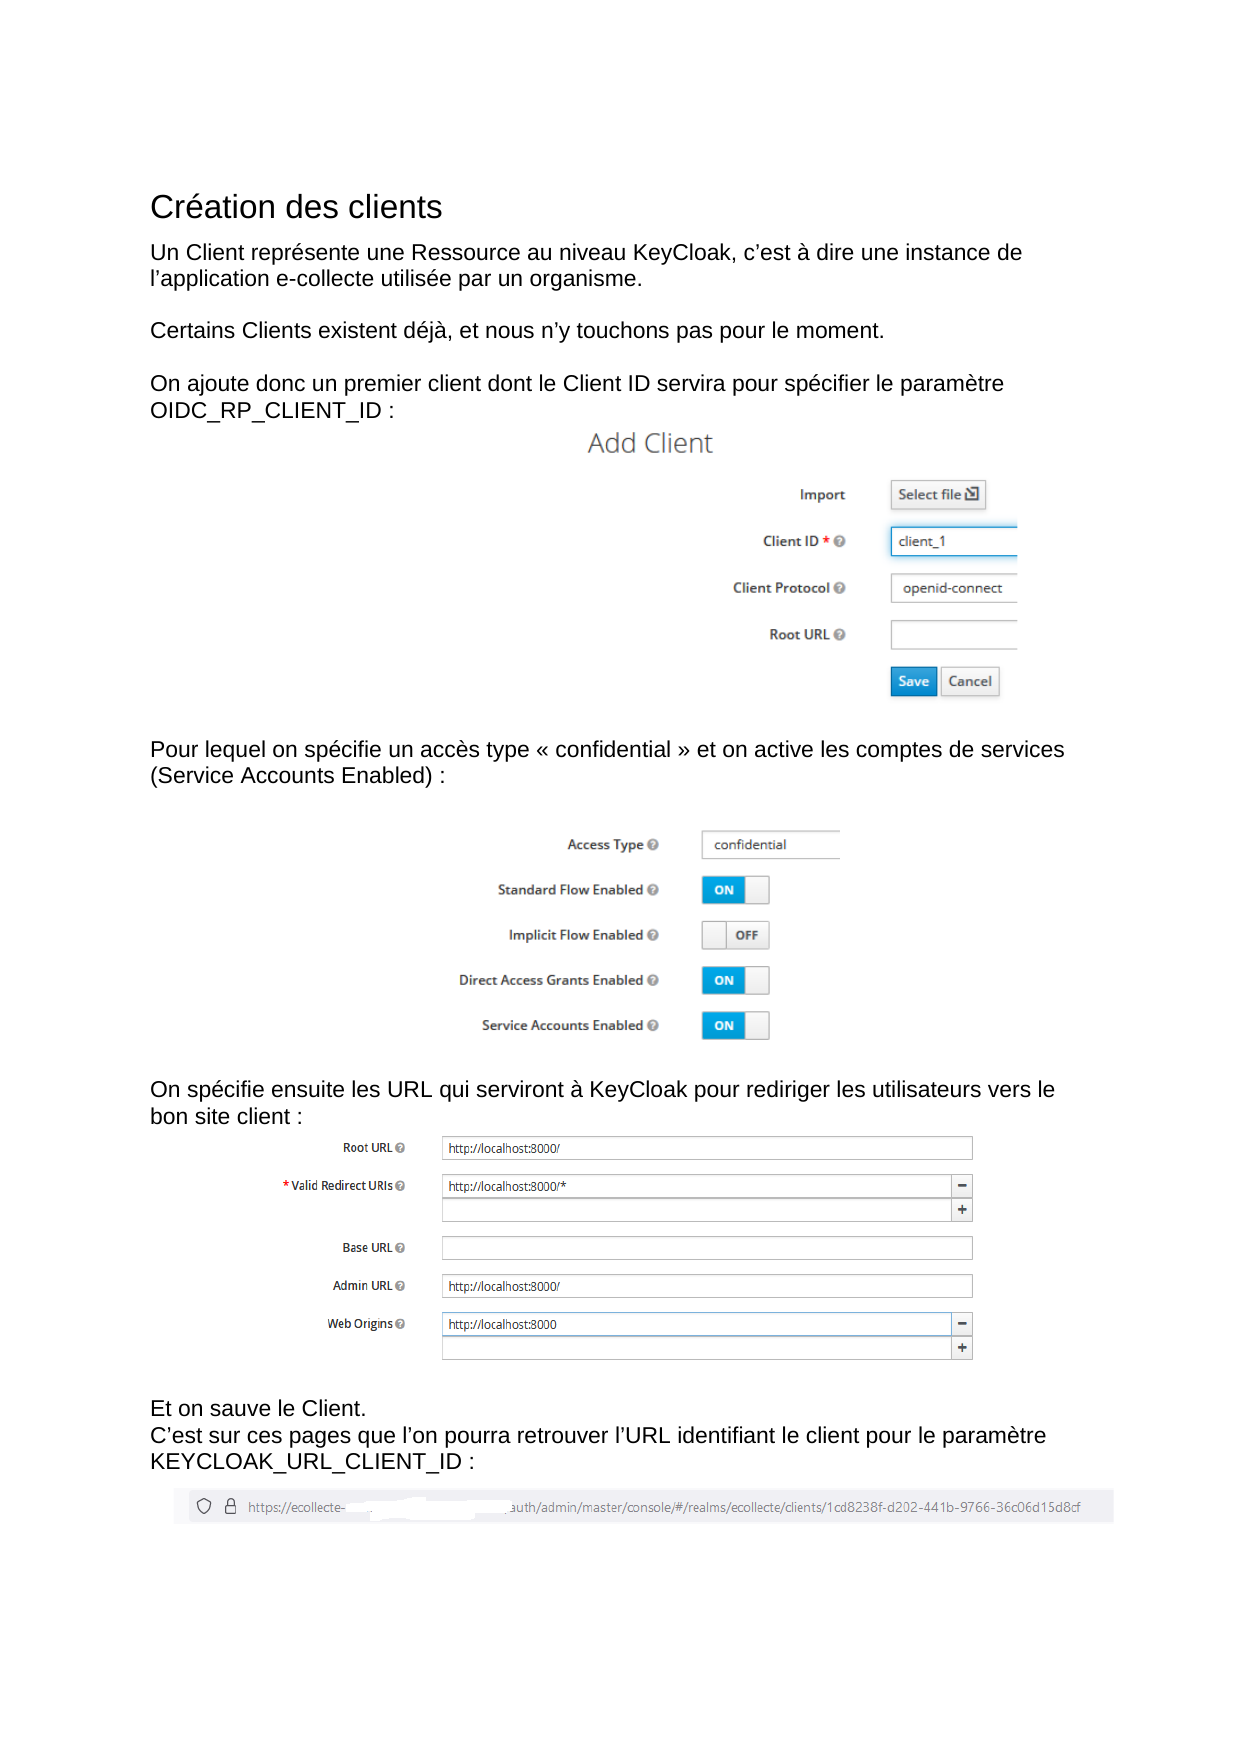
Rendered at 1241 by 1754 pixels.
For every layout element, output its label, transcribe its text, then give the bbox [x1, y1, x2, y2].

picture [240, 1129, 1001, 1369]
picture [173, 1488, 1114, 1524]
picture [400, 815, 840, 1051]
text On ajoute donc un premier client dont le Client ID servira pour spécifier le paramètre OIDC_RP_CLIENT_ID : [150, 370, 1090, 423]
text Un Client représente une Ressource au niveau KeyCloak, c’est à dire une instance de l’application e-collecte utilisée par un organisme. [150, 238, 1090, 291]
text Certains Clients existent déjà, et nous n’y touchons pas pour le moment. [150, 317, 1090, 344]
text Et on sauve le Client. [150, 1395, 1090, 1422]
text On spécifie ensuite les URL qui serviront à KeyCloak pour rediriger les utilisateurs vers le bon site client : [150, 1076, 1090, 1129]
subtitle Création des clients [150, 187, 1090, 226]
picture [580, 422, 1018, 710]
text Pour lequel on spécifie un accès type « confidential » et on active les comptes de services (Service Accounts Enabled) : [150, 736, 1090, 788]
text C’est sur ces pages que l’on pourra retrouver l’URL identifiant le client pour le paramètre KEYCLOAK_URL_CLIENT_ID : [150, 1422, 1090, 1474]
